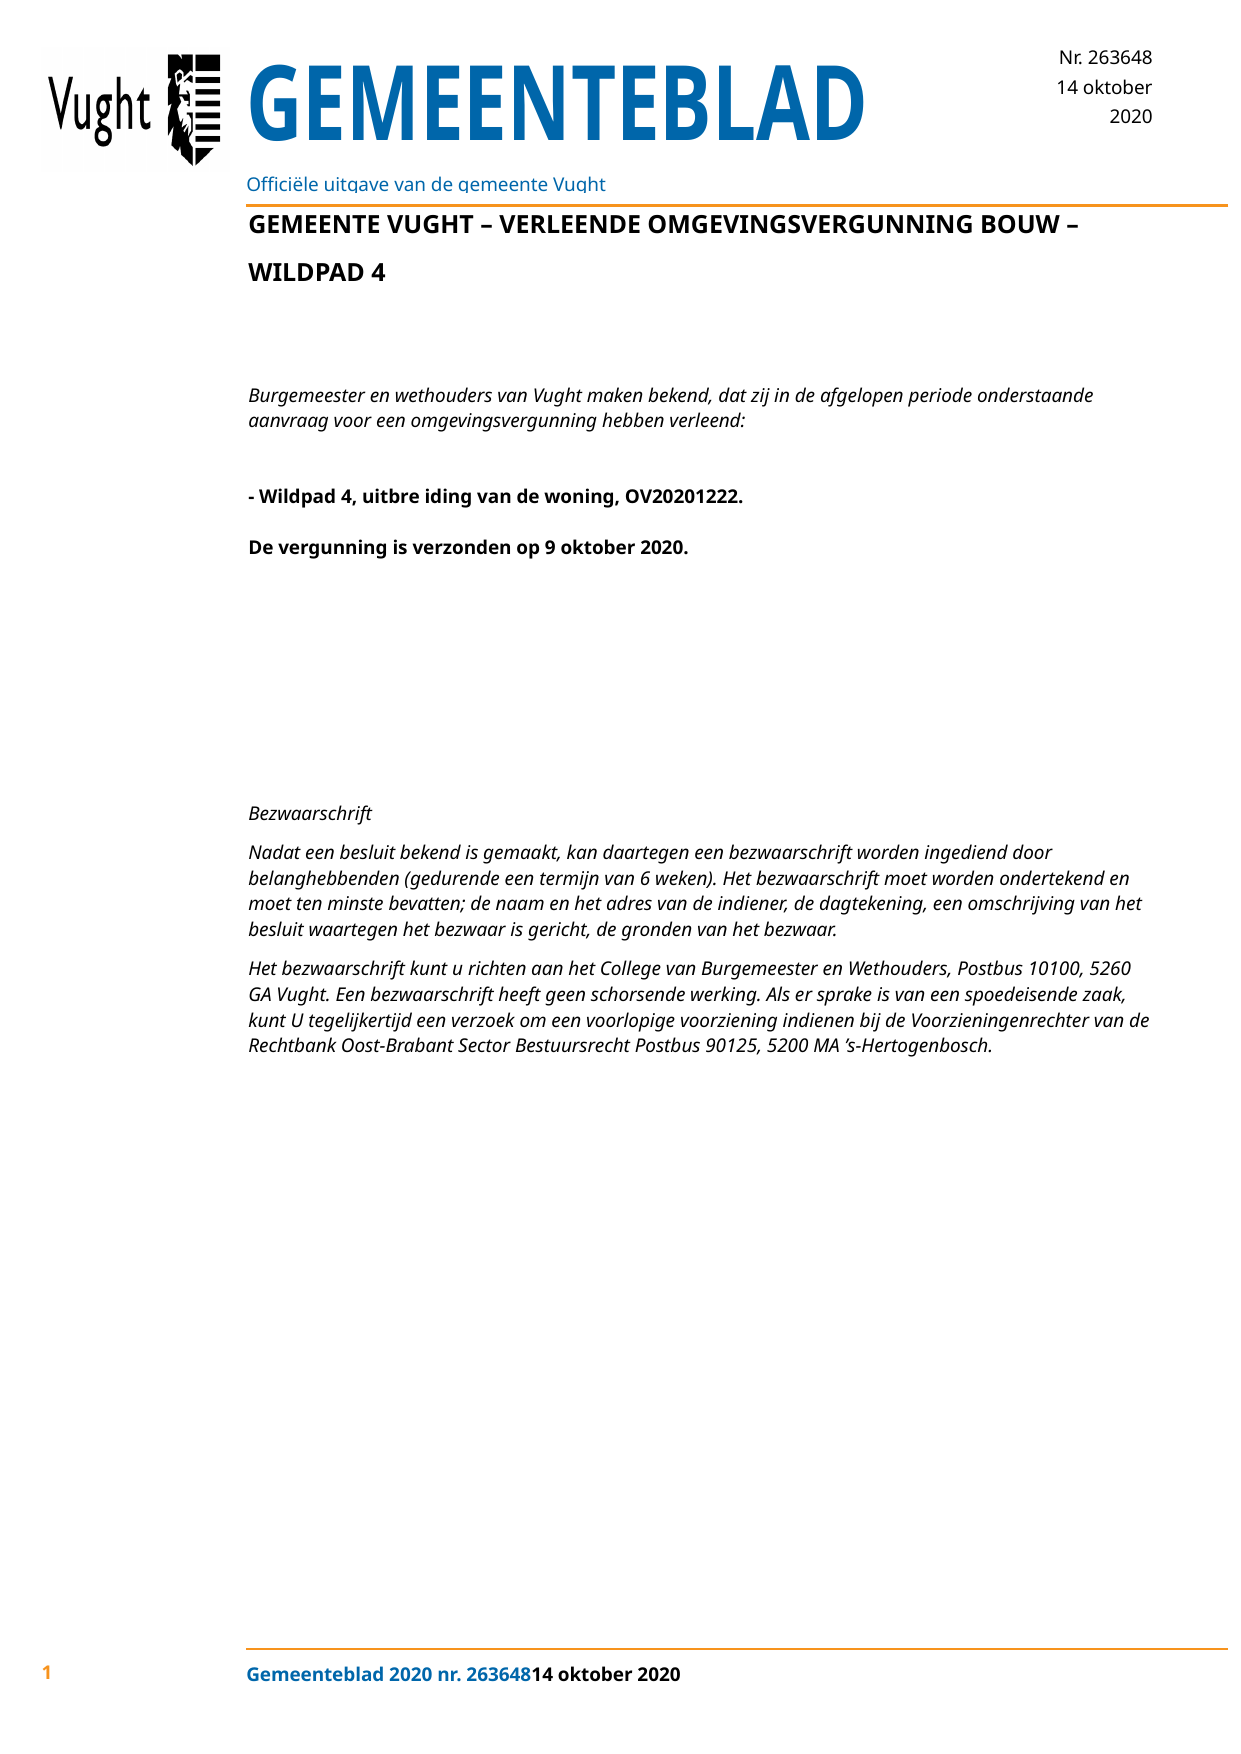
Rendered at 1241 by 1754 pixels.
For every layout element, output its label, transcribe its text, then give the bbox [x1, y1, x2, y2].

text Bezwaarschrift [248, 800, 1152, 826]
picture [41, 47, 231, 172]
text De vergunning is verzonden op 9 oktober 2020. [248, 534, 1152, 560]
text GEMEENTE VUGHT – VERLEENDE OMGEVINGSVERGUNNING BOUW – WILDPAD 4 [248, 207, 1152, 288]
text Nadat een besluit bekend is gemaakt, kan daartegen een bezwaarschrift worden ingediend door belanghebbenden (gedurende een termijn van 6 weken). Het bezwaarschrift moet worden ondertekend en moet ten minste bevatten; de naam en het adres van de indiener, de dagtekening, een omschrijving van het besluit waartegen het bezwaar is gericht, de gronden van het bezwaar. [248, 839, 1152, 942]
text Het bezwaarschrift kunt u richten aan het College van Burgemeester en Wethouders, Postbus 10100, 5260 GA Vught. Een bezwaarschrift heeft geen schorsende werking. Als er sprake is van een spoedeisende zaak, kunt U tegelijkertijd een verzoek om een voorlopige voorziening indienen bij de Voorzieningenrechter van de Rechtbank Oost-Brabant Sector Bestuursrecht Postbus 90125, 5200 MA ’s-Hertogenbosch. [248, 956, 1152, 1058]
text Burgemeester en wethouders van Vught maken bekend, dat zij in de afgelopen periode onderstaande aanvraag voor een omgevingsvergunning hebben verleend: [248, 382, 1152, 433]
text - Wildpad 4, uitbre iding van de woning, OV20201222. [248, 484, 1152, 509]
